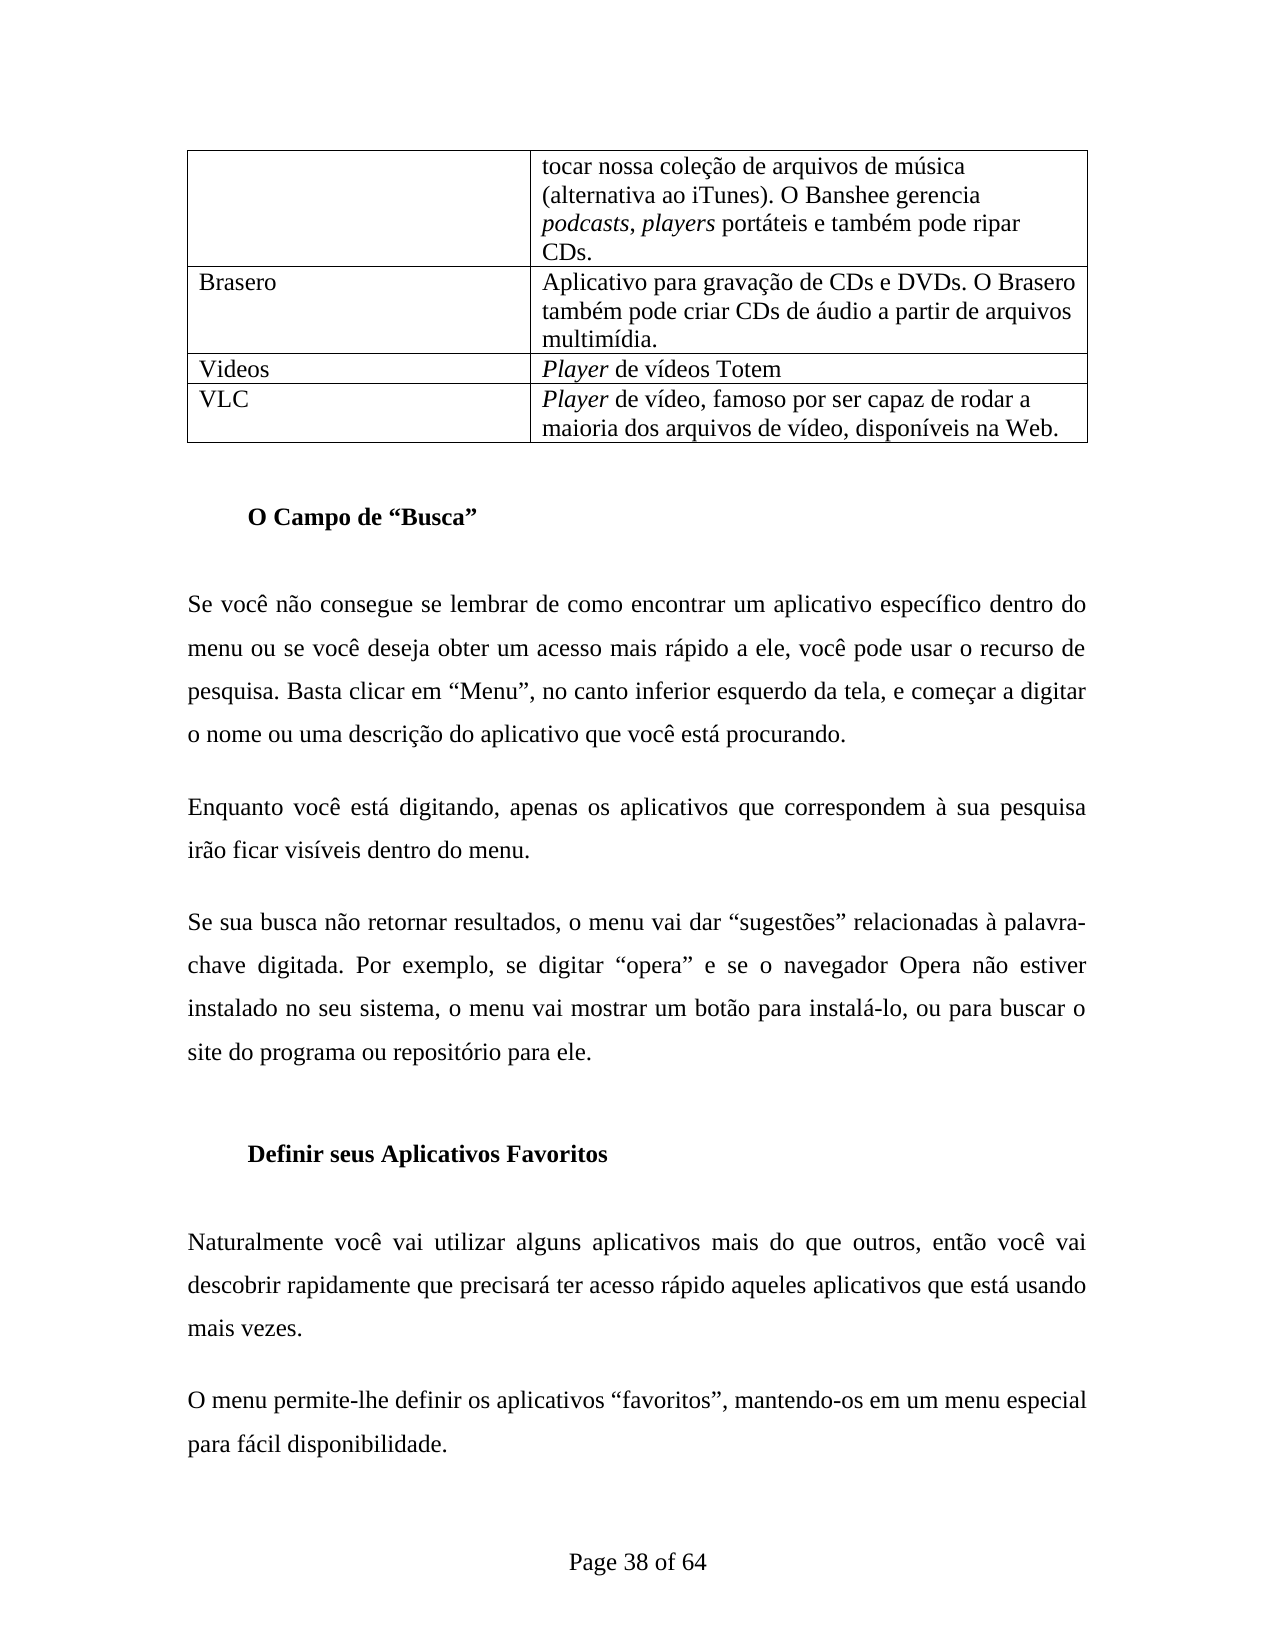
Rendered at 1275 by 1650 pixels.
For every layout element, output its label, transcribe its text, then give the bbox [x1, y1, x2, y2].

table_cell tocar nossa coleção de arquivos de música (alternativa ao iTunes). O Banshee gerencia podcasts, players portáteis e também pode ripar CDs. [531, 151, 1087, 266]
table_cell VLC [188, 384, 530, 442]
table_cell Videos [188, 354, 530, 383]
table_cell Aplicativo para gravação de CDs e DVDs. O Brasero também pode criar CDs de áudio a partir de arquivos multimídia. [531, 267, 1087, 353]
text Se você não consegue se lembrar de como encontrar um aplicativo específico dentro do menu ou se você deseja obter um acesso mais rápido a ele, você pode usar o recurso de pesquisa. Basta clicar em “Menu”, no canto inferior esquerdo da tela, e começar a digitar o nome ou uma descrição do aplicativo que você está procurando. [187, 589, 1087, 748]
text Enquanto você está digitando, apenas os aplicativos que correspondem à sua pesquisa irão ficar visíveis dentro do menu. [187, 792, 1087, 863]
table_cell Brasero [188, 267, 530, 353]
table_cell [188, 151, 530, 266]
table_cell Player de vídeo, famoso por ser capaz de rodar a maioria dos arquivos de vídeo, disponíveis na Web. [531, 384, 1087, 442]
table_cell Player de vídeos Totem [531, 354, 1087, 383]
text O menu permite-lhe definir os aplicativos “favoritos”, mantendo-os em um menu especial para fácil disponibilidade. [187, 1386, 1087, 1457]
text Naturalmente você vai utilizar alguns aplicativos mais do que outros, então você vai descobrir rapidamente que precisará ter acesso rápido aqueles aplicativos que está usando mais vezes. [187, 1227, 1087, 1342]
subtitle Definir seus Aplicativos Favoritos [187, 1139, 1087, 1168]
subtitle O Campo de “Busca” [187, 502, 1087, 531]
text Se sua busca não retornar resultados, o menu vai dar “sugestões” relacionadas à palavra-chave digitada. Por exemplo, se digitar “opera” e se o navegador Opera não estiver instalado no seu sistema, o menu vai mostrar um botão para instalá-lo, ou para buscar o site do programa ou repositório para ele. [187, 907, 1087, 1065]
